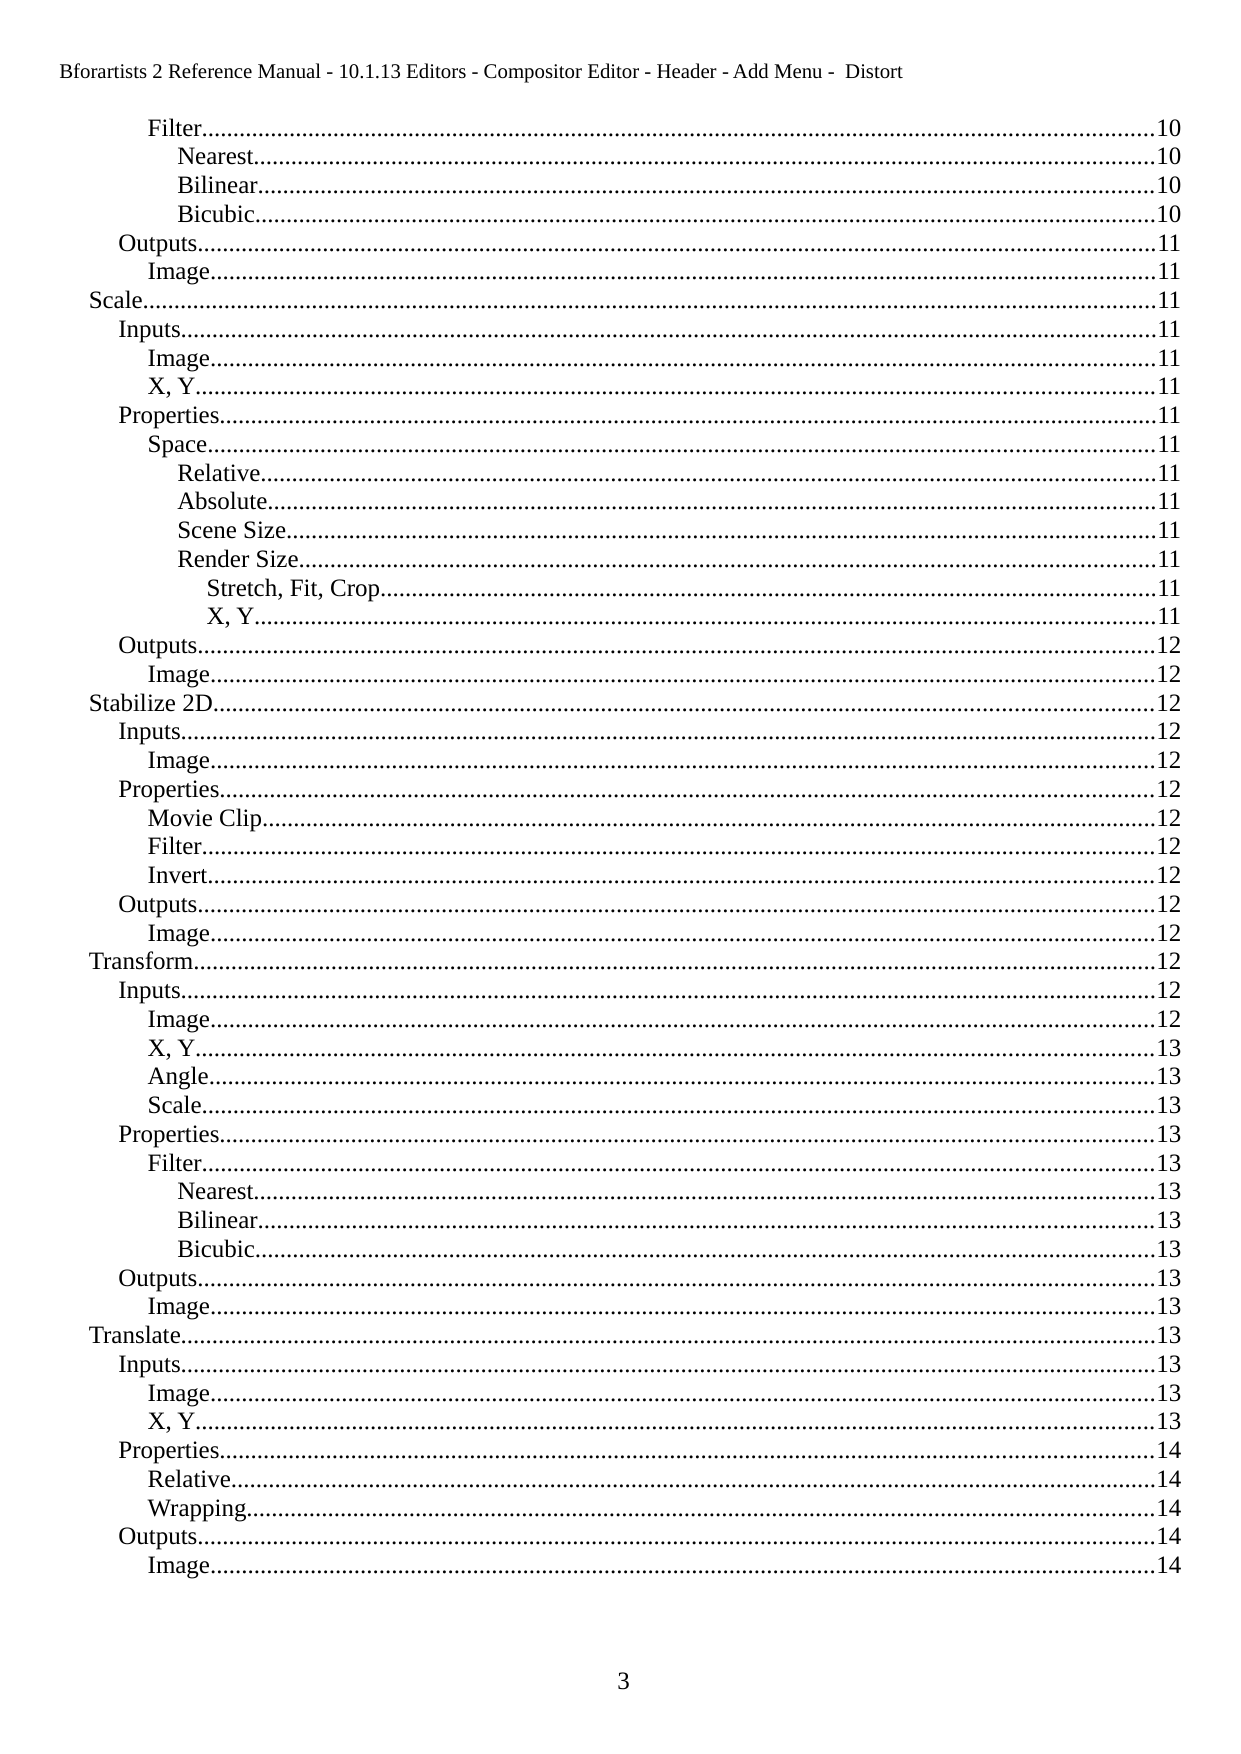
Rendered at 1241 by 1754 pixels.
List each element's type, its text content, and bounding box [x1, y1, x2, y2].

text X, Y 13 [147, 1033, 1181, 1061]
text Bilinear 10 [177, 170, 1181, 199]
text Inputs 12 [118, 975, 1181, 1004]
text Outputs 13 [118, 1263, 1181, 1291]
text Image 12 [147, 659, 1181, 688]
text Render Size 11 [177, 544, 1181, 573]
text Stretch, Fit, Crop 11 [206, 573, 1181, 601]
text Wrapping 14 [147, 1493, 1181, 1521]
text Transform 12 [88, 946, 1181, 975]
text Relative 14 [147, 1464, 1181, 1493]
text Outputs 11 [118, 228, 1181, 256]
text Translate 13 [88, 1320, 1181, 1349]
text Outputs 14 [118, 1521, 1181, 1550]
text Inputs 12 [118, 716, 1181, 745]
text Inputs 13 [118, 1349, 1181, 1378]
text Image 12 [147, 918, 1181, 946]
text Outputs 12 [118, 630, 1181, 659]
text Movie Clip 12 [147, 803, 1181, 831]
text Image 11 [147, 256, 1181, 285]
text Inputs 11 [118, 314, 1181, 343]
text X, Y 11 [147, 371, 1181, 400]
text Image 11 [147, 343, 1181, 371]
text X, Y 13 [147, 1406, 1181, 1435]
text Image 12 [147, 745, 1181, 774]
text Angle 13 [147, 1061, 1181, 1090]
text Filter 12 [147, 831, 1181, 860]
text Bicubic 13 [177, 1234, 1181, 1263]
text Bicubic 10 [177, 199, 1181, 228]
text Scene Size 11 [177, 515, 1181, 544]
text Image 12 [147, 1004, 1181, 1033]
text Properties 11 [118, 400, 1181, 429]
text Filter 13 [147, 1148, 1181, 1176]
text Nearest 10 [177, 141, 1181, 170]
text Properties 14 [118, 1435, 1181, 1464]
text Stabilize 2D 12 [88, 688, 1181, 716]
text Space 11 [147, 429, 1181, 458]
text Image 14 [147, 1550, 1181, 1579]
text Bilinear 13 [177, 1205, 1181, 1234]
text Image 13 [147, 1378, 1181, 1406]
text Outputs 12 [118, 889, 1181, 918]
text X, Y 11 [206, 601, 1181, 630]
text Invert 12 [147, 860, 1181, 889]
text Absolute 11 [177, 486, 1181, 515]
text Scale 13 [147, 1090, 1181, 1119]
text Properties 13 [118, 1119, 1181, 1148]
text Scale 11 [88, 285, 1181, 314]
text Properties 12 [118, 774, 1181, 803]
text Filter 10 [147, 113, 1181, 141]
text Nearest 13 [177, 1176, 1181, 1205]
text Relative 11 [177, 458, 1181, 486]
text Image 13 [147, 1291, 1181, 1320]
